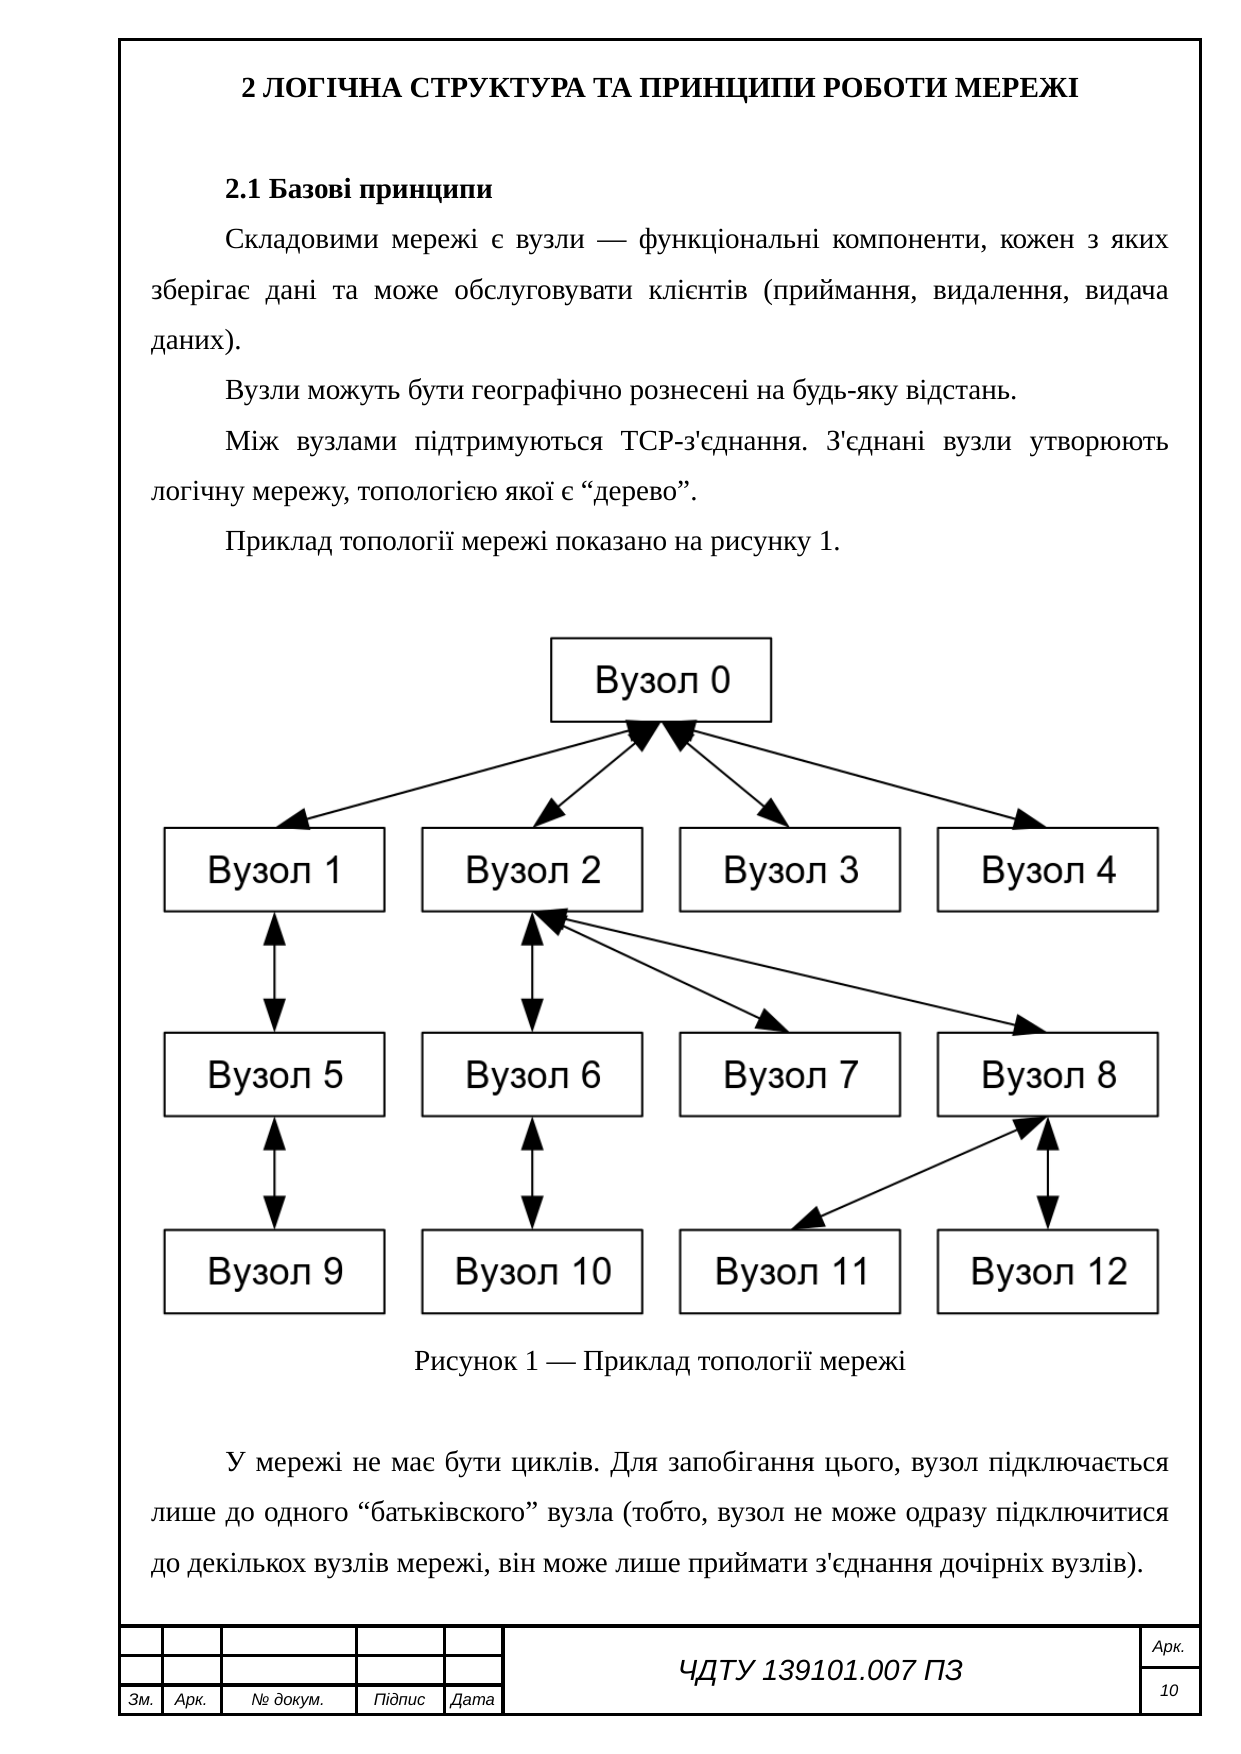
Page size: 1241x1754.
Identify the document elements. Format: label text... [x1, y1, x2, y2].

text Рисунок 1 — Приклад топології мережі [151, 1343, 1170, 1377]
text 2 ЛОГІЧНА СТРУКТУРА ТА ПРИНЦИПИ РОБОТИ МЕРЕЖІ [151, 71, 1170, 104]
text Складовими мережі є вузли — функціональні компоненти, кожен з яких зберігає дані та може обслуговувати клієнтів (приймання, видалення, видача даних). [151, 221, 1170, 356]
text Вузли можуть бути географічно рознесені на будь-яку відстань. [151, 372, 1170, 406]
picture [150, 623, 1170, 1327]
text 2.1 Базові принципи [151, 171, 1170, 205]
text Приклад топології мережі показано на рисунку 1. [151, 523, 1170, 557]
text У мережі не має бути циклів. Для запобігання цього, вузол підключається лише до одного “батьківского” вузла (тобто, вузол не може одразу підключитися до декількох вузлів мережі, він може лише приймати з'єднання дочірніх вузлів). [151, 1444, 1170, 1578]
text Між вузлами підтримуються TCP-з'єднання. З'єднані вузли утворюють логічну мережу, топологією якої є “дерево”. [151, 423, 1170, 507]
